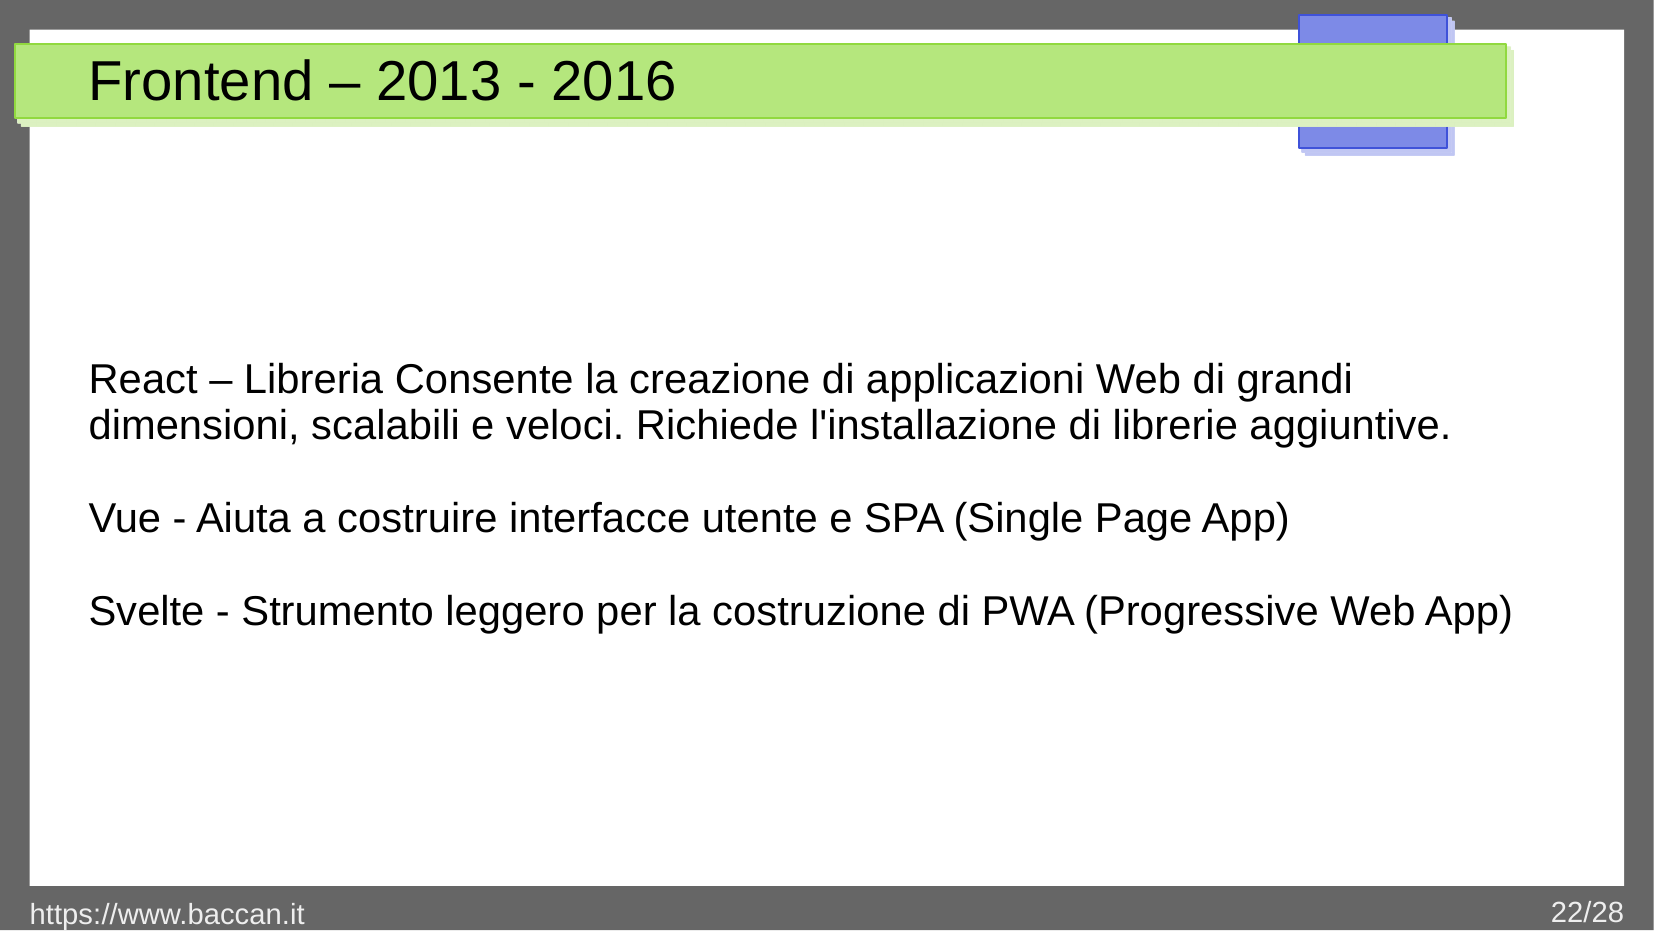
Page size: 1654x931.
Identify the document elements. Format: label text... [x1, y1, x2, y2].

text_box React – Libreria Consente la creazione di applicazioni Web di grandi dimensioni, scalabili e veloci. Richiede l'installazione di librerie aggiuntive. Vue - Aiuta a costruire interfacce utente e SPA (Single Page App) Svelte - Strumento leggero per la costruzione di PWA (Progressive Web App) [88, 169, 1565, 821]
title Frontend – 2013 - 2016 [88, 44, 1506, 119]
